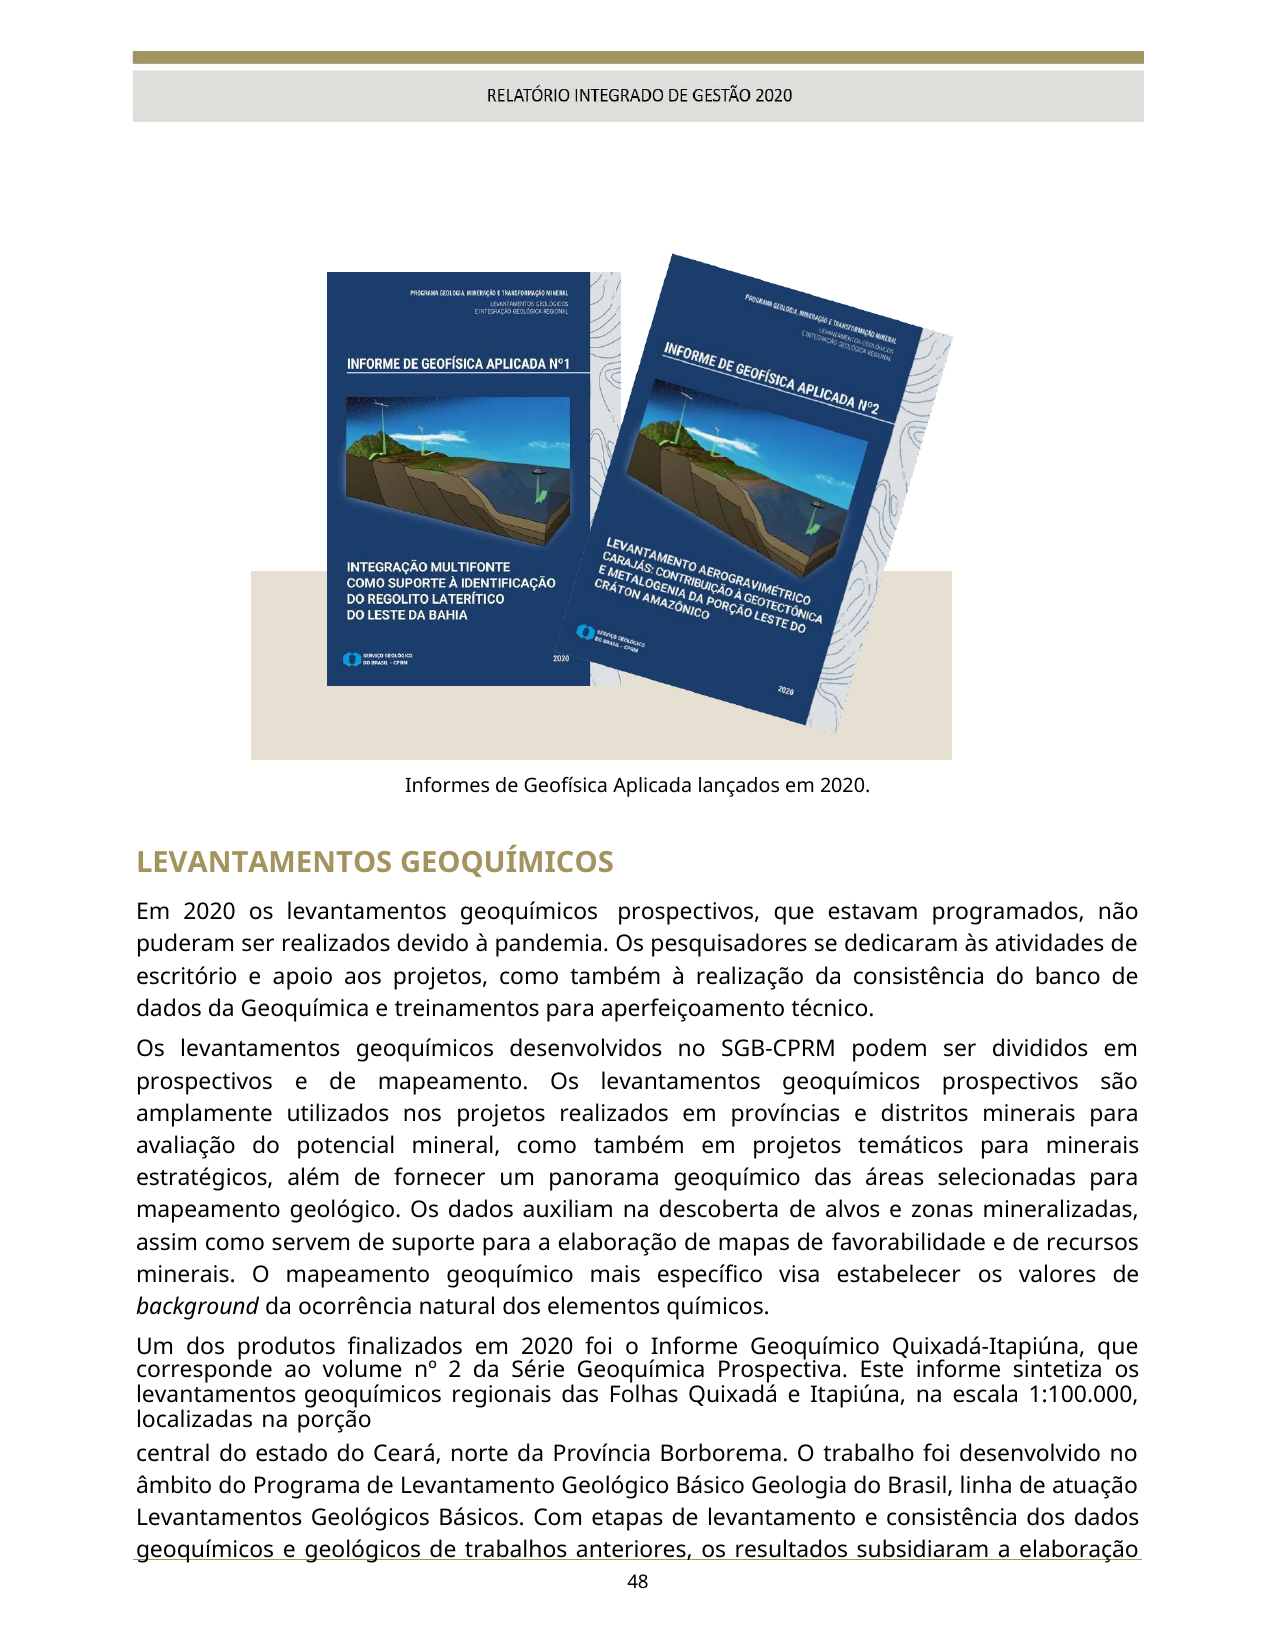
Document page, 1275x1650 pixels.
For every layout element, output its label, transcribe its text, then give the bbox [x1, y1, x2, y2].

text central do estado do Ceará, norte da Província Borborema. O trabalho foi desenvolvido no âmbito do Programa de Levantamento Geológico Básico Geologia do Brasil, linha de atuação Levantamentos Geológicos Básicos. Com etapas de levantamento e consistência dos dados geoquímicos e geológicos de trabalhos anteriores, os resultados subsidiaram a elaboração [136, 1436, 1139, 1559]
subtitle LEVANTAMENTOS GEOQUÍMICOS [136, 842, 1202, 881]
text Em 2020 os levantamentos geoquímicos prospectivos, que estavam programados, não puderam ser realizados devido à pandemia. Os pesquisadores se dedicaram às atividades de escritório e apoio aos projetos, como também à realização da consistência do banco de dados da Geoquímica e treinamentos para aperfeiçoamento técnico. [136, 895, 1139, 1023]
text Informes de Geofísica Aplicada lançados em 2020. [251, 771, 1024, 798]
text Os levantamentos geoquímicos desenvolvidos no SGB-CPRM podem ser divididos em prospectivos e de mapeamento. Os levantamentos geoquímicos prospectivos são amplamente utilizados nos projetos realizados em províncias e distritos minerais para avaliação do potencial mineral, como também em projetos temáticos para minerais estratégicos, além de fornecer um panorama geoquímico das áreas selecionadas para mapeamento geológico. Os dados auxiliam na descoberta de alvos e zonas mineralizadas, assim como servem de suporte para a elaboração de mapas de favorabilidade e de recursos minerais. O mapeamento geoquímico mais específico visa estabelecer os valores de background da ocorrência natural dos elementos químicos. [136, 1032, 1139, 1321]
text Um dos produtos finalizados em 2020 foi o Informe Geoquímico Quixadá-Itapiúna, que corresponde ao volume nº 2 da Série Geoquímica Prospectiva. Este informe sintetiza os levantamentos geoquímicos regionais das Folhas Quixadá e Itapiúna, na escala 1:100.000, localizadas na porção [136, 1334, 1139, 1434]
